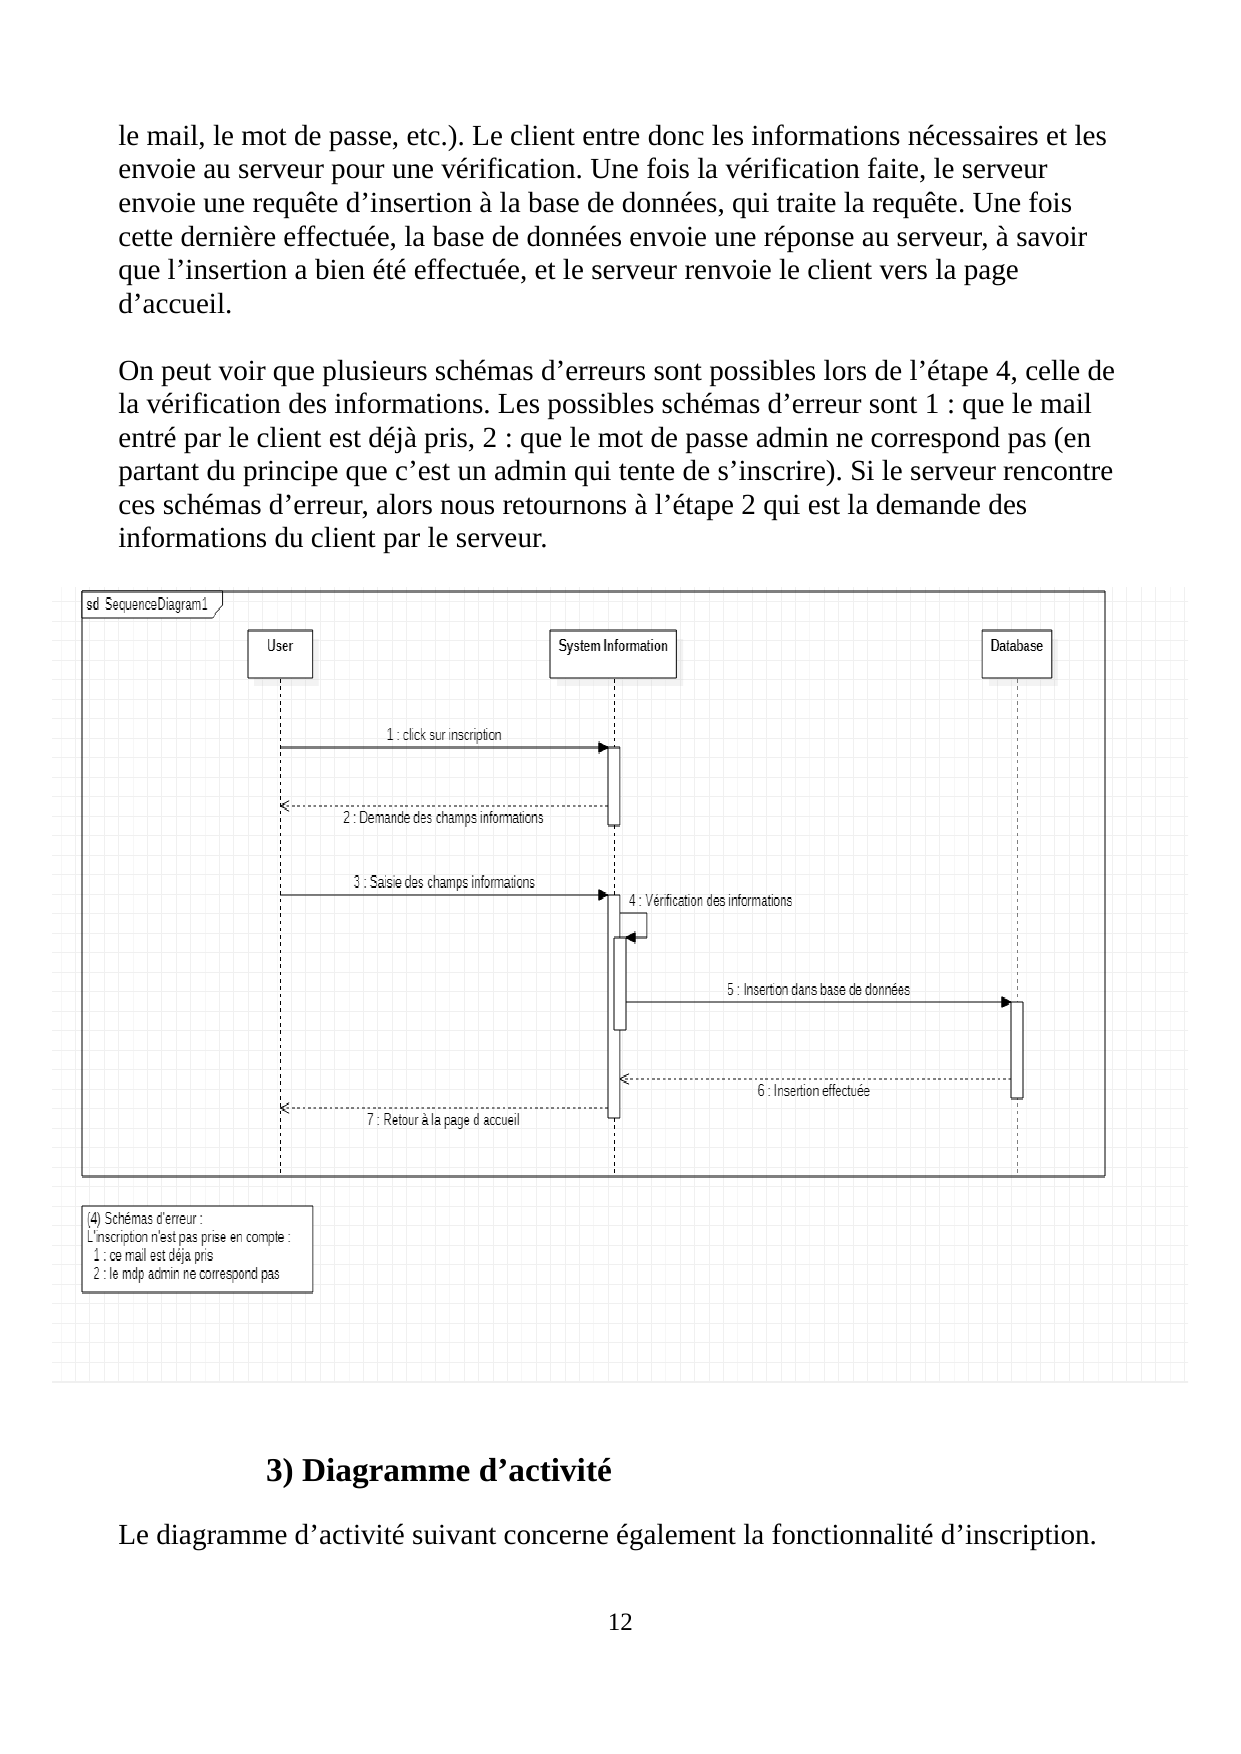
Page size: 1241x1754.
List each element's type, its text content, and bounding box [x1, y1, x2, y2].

picture [52, 587, 1189, 1383]
text 3) Diagramme d’activité [118, 1450, 1122, 1488]
text On peut voir que plusieurs schémas d’erreurs sont possibles lors de l’étape 4, celle de la vérification des informations. Les possibles schémas d’erreur sont 1 : que le mail entré par le client est déjà pris, 2 : que le mot de passe admin ne correspond pas (en partant du principe que c’est un admin qui tente de s’inscrire). Si le serveur rencontre ces schémas d’erreur, alors nous retournons à l’étape 2 qui est la demande des informations du client par le serveur. [118, 353, 1122, 554]
text le mail, le mot de passe, etc.). Le client entre donc les informations nécessaires et les envoie au serveur pour une vérification. Une fois la vérification faite, le serveur envoie une requête d’insertion à la base de données, qui traite la requête. Une fois cette dernière effectuée, la base de données envoie une réponse au serveur, à savoir que l’insertion a bien été effectuée, et le serveur renvoie le client vers la page d’accueil. [118, 118, 1122, 319]
text Le diagramme d’activité suivant concerne également la fonctionnalité d’inscription. [118, 1517, 1122, 1551]
